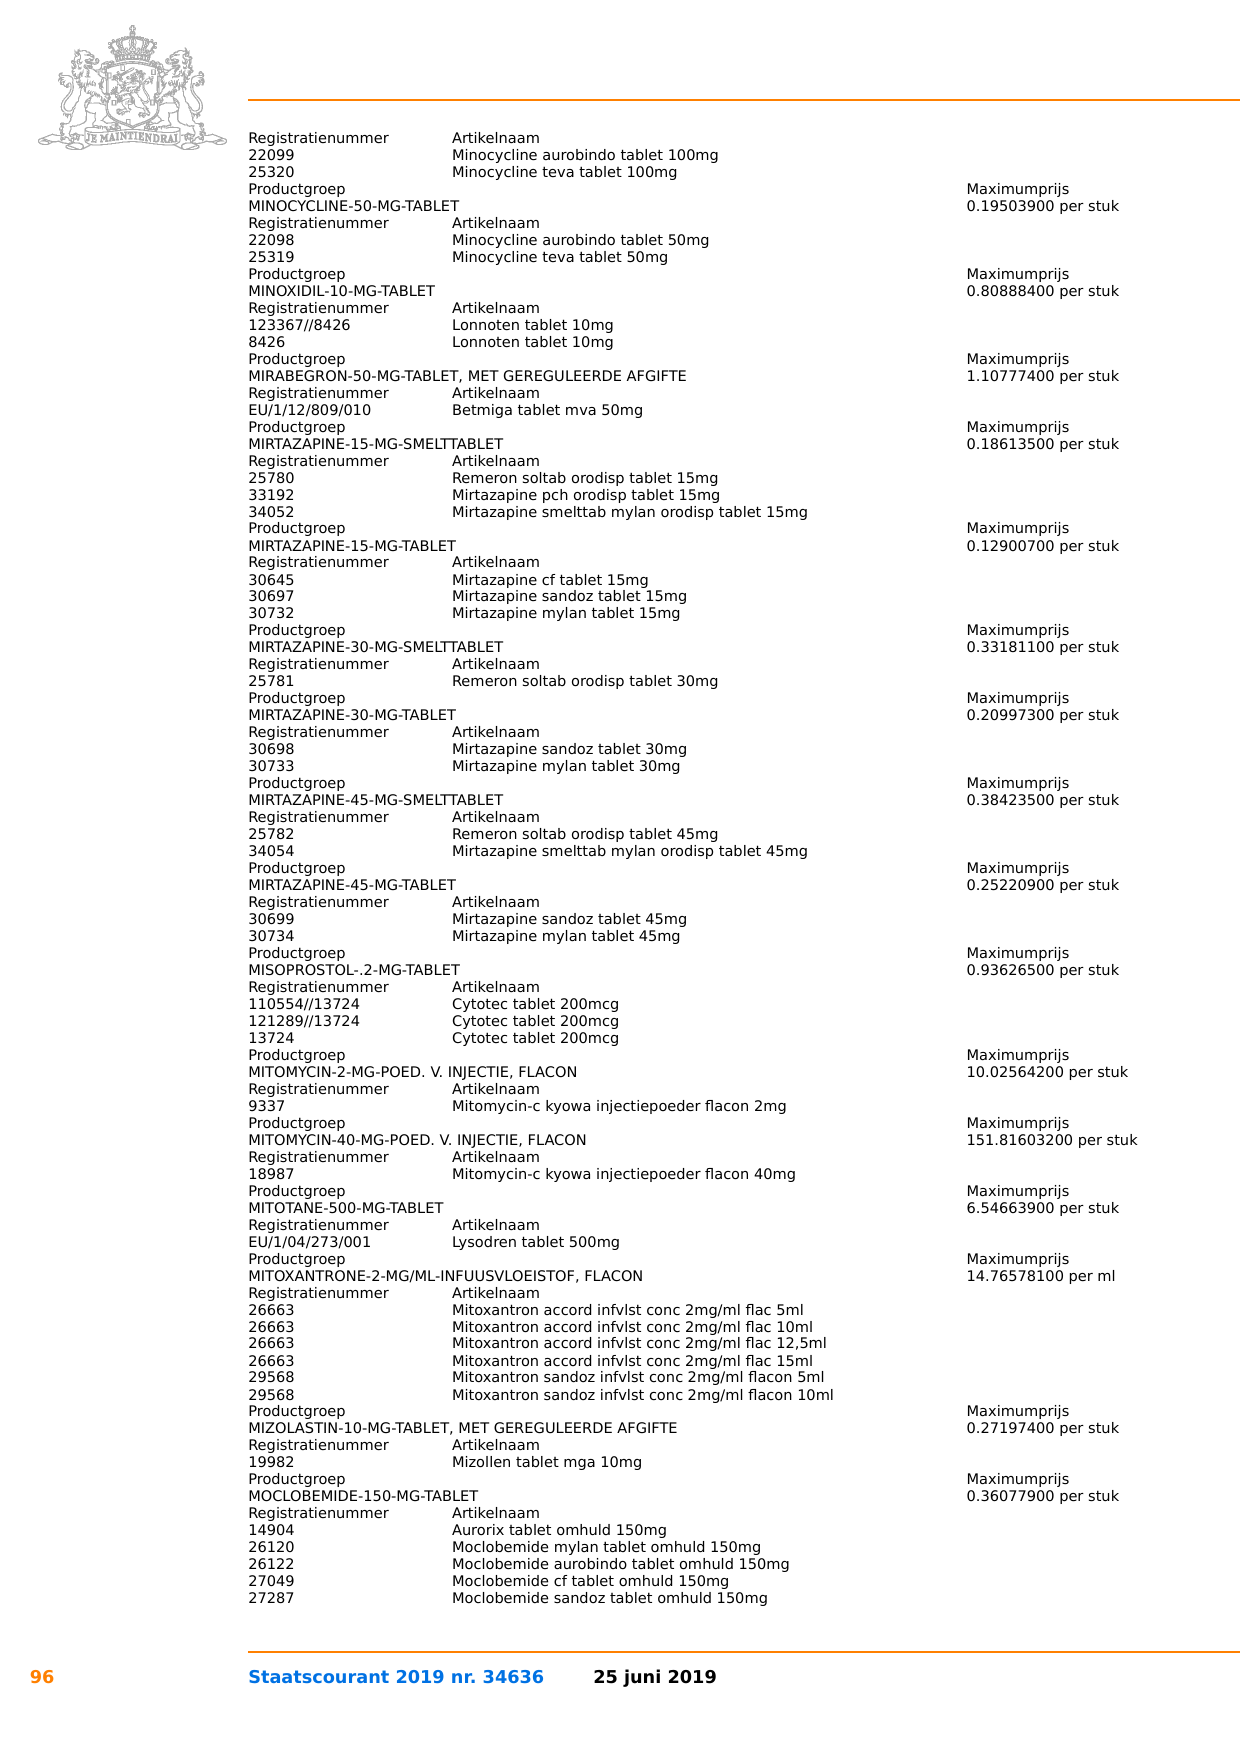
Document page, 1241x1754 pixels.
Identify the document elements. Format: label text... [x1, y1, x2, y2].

table_cell 33192 [248, 486, 446, 503]
table_cell Maximumprijs [961, 266, 1163, 283]
table_cell Productgroep [248, 1047, 446, 1064]
table_cell 30732 [248, 605, 446, 622]
table_cell [961, 758, 1163, 775]
table_cell 25781 [248, 673, 446, 690]
table_cell [961, 1285, 1163, 1301]
table_cell [961, 147, 1163, 164]
table_cell Maximumprijs [961, 1115, 1163, 1132]
table_cell Artikelnaam [446, 1285, 961, 1301]
table_cell 25320 [248, 164, 446, 181]
table_cell Mitoxantron sandoz infvlst conc 2mg/ml flacon 5ml [446, 1369, 961, 1386]
table_cell Artikelnaam [446, 1217, 961, 1233]
table_cell Productgroep [248, 266, 446, 283]
table_cell Artikelnaam [446, 809, 961, 826]
table_cell [961, 1217, 1163, 1233]
table_cell MITOMYCIN-2-MG-POED. V. INJECTIE, FLACON [248, 1064, 961, 1081]
table_cell MIRTAZAPINE-45-MG-SMELTTABLET [248, 792, 961, 809]
table_cell Mirtazapine pch orodisp tablet 15mg [446, 486, 961, 503]
table_cell 0.38423500 per stuk [961, 792, 1163, 809]
table_cell Productgroep [248, 690, 446, 707]
table_cell [961, 928, 1163, 945]
table_cell [961, 656, 1163, 673]
table_cell Maximumprijs [961, 351, 1163, 368]
table_cell Registratienummer [248, 724, 446, 741]
table_cell 26663 [248, 1301, 446, 1318]
table_cell [961, 724, 1163, 741]
table_cell MITOTANE-500-MG-TABLET [248, 1200, 961, 1217]
table_cell Mirtazapine mylan tablet 30mg [446, 758, 961, 775]
table_cell [961, 130, 1163, 147]
table_cell [961, 741, 1163, 758]
table_cell Cytotec tablet 200mcg [446, 1013, 961, 1030]
table_cell [961, 1539, 1163, 1556]
table_cell [961, 826, 1163, 843]
table_cell MINOCYCLINE-50-MG-TABLET [248, 198, 961, 215]
table_cell Maximumprijs [961, 181, 1163, 198]
table_cell 0.36077900 per stuk [961, 1488, 1163, 1505]
table_cell Minocycline teva tablet 50mg [446, 249, 961, 266]
table_cell Registratienummer [248, 1505, 446, 1522]
table_cell [961, 1081, 1163, 1098]
table_cell [961, 486, 1163, 503]
table_cell [961, 249, 1163, 266]
table_cell Mirtazapine mylan tablet 45mg [446, 928, 961, 945]
table_cell [446, 1047, 961, 1064]
table_cell Registratienummer [248, 979, 446, 996]
table_cell 19982 [248, 1454, 446, 1471]
table_cell 13724 [248, 1030, 446, 1047]
table_cell Maximumprijs [961, 622, 1163, 639]
table_cell [446, 1183, 961, 1199]
table_cell 26663 [248, 1335, 446, 1352]
table_cell Mizollen tablet mga 10mg [446, 1454, 961, 1471]
table_cell Maximumprijs [961, 775, 1163, 792]
table_cell [961, 1234, 1163, 1251]
table_cell 1.10777400 per stuk [961, 368, 1163, 384]
table_cell Registratienummer [248, 1149, 446, 1166]
table_cell [446, 860, 961, 877]
table_cell MIRABEGRON-50-MG-TABLET, MET GEREGULEERDE AFGIFTE [248, 368, 961, 384]
table_cell [961, 1013, 1163, 1030]
table_cell 8426 [248, 334, 446, 351]
table_cell [961, 164, 1163, 181]
table_cell 0.18613500 per stuk [961, 436, 1163, 452]
table_cell Productgroep [248, 1115, 446, 1132]
table_cell 34052 [248, 504, 446, 520]
table_cell [961, 1556, 1163, 1573]
table_cell Mirtazapine cf tablet 15mg [446, 571, 961, 588]
table_cell Artikelnaam [446, 554, 961, 571]
table_cell [961, 911, 1163, 928]
table_cell [961, 1590, 1163, 1607]
table_cell Productgroep [248, 775, 446, 792]
table_cell [961, 843, 1163, 860]
table_cell 30697 [248, 588, 446, 605]
table_cell [446, 419, 961, 436]
table_cell Artikelnaam [446, 1437, 961, 1454]
table_cell [961, 334, 1163, 351]
table_cell Remeron soltab orodisp tablet 30mg [446, 673, 961, 690]
table_cell [446, 1471, 961, 1488]
table_cell Registratienummer [248, 215, 446, 232]
table_cell Productgroep [248, 520, 446, 537]
table_cell [446, 945, 961, 962]
table_cell MIRTAZAPINE-15-MG-TABLET [248, 538, 961, 554]
table_cell Minocycline teva tablet 100mg [446, 164, 961, 181]
table_cell Artikelnaam [446, 215, 961, 232]
table_cell MIZOLASTIN-10-MG-TABLET, MET GEREGULEERDE AFGIFTE [248, 1420, 961, 1437]
table_cell 123367//8426 [248, 317, 446, 334]
table_cell 18987 [248, 1166, 446, 1183]
table_cell Remeron soltab orodisp tablet 15mg [446, 470, 961, 486]
table_cell Maximumprijs [961, 1047, 1163, 1064]
table_cell Artikelnaam [446, 1505, 961, 1522]
table_cell 30645 [248, 571, 446, 588]
table_cell Artikelnaam [446, 130, 961, 147]
table_cell [446, 266, 961, 283]
table_cell [961, 317, 1163, 334]
table_cell 26663 [248, 1319, 446, 1335]
table_cell 110554//13724 [248, 996, 446, 1013]
table_cell [961, 996, 1163, 1013]
table_cell Maximumprijs [961, 945, 1163, 962]
table_cell Minocycline aurobindo tablet 100mg [446, 147, 961, 164]
table_cell Maximumprijs [961, 419, 1163, 436]
table_cell Mirtazapine sandoz tablet 45mg [446, 911, 961, 928]
table_cell Remeron soltab orodisp tablet 45mg [446, 826, 961, 843]
table_cell Aurorix tablet omhuld 150mg [446, 1522, 961, 1539]
table_cell Maximumprijs [961, 1183, 1163, 1199]
table_cell Registratienummer [248, 1217, 446, 1233]
table_cell Registratienummer [248, 130, 446, 147]
table_cell 29568 [248, 1386, 446, 1403]
table_cell 0.33181100 per stuk [961, 639, 1163, 656]
table_cell Mirtazapine mylan tablet 15mg [446, 605, 961, 622]
table_cell [961, 402, 1163, 418]
table_cell Artikelnaam [446, 894, 961, 911]
table_cell MISOPROSTOL-.2-MG-TABLET [248, 962, 961, 979]
table_cell MINOXIDIL-10-MG-TABLET [248, 283, 961, 300]
table_cell Moclobemide cf tablet omhuld 150mg [446, 1573, 961, 1590]
table_cell Artikelnaam [446, 453, 961, 469]
table_cell Moclobemide mylan tablet omhuld 150mg [446, 1539, 961, 1556]
table_cell Mitoxantron accord infvlst conc 2mg/ml flac 10ml [446, 1319, 961, 1335]
table_cell [446, 351, 961, 368]
table_cell [446, 622, 961, 639]
table_cell 30699 [248, 911, 446, 928]
table_cell [961, 1386, 1163, 1403]
table_cell [961, 1335, 1163, 1352]
table_cell MIRTAZAPINE-15-MG-SMELTTABLET [248, 436, 961, 452]
table_cell [961, 453, 1163, 469]
table_cell Registratienummer [248, 894, 446, 911]
table_cell Registratienummer [248, 1437, 446, 1454]
table_cell EU/1/12/809/010 [248, 402, 446, 418]
table_cell [961, 571, 1163, 588]
table_cell [961, 215, 1163, 232]
table_cell Artikelnaam [446, 385, 961, 402]
table_cell EU/1/04/273/001 [248, 1234, 446, 1251]
table_cell [961, 894, 1163, 911]
table_cell [961, 385, 1163, 402]
table_cell Registratienummer [248, 453, 446, 469]
table_cell Lonnoten tablet 10mg [446, 334, 961, 351]
table_cell Mirtazapine smelttab mylan orodisp tablet 15mg [446, 504, 961, 520]
table_cell [446, 1403, 961, 1420]
table_cell MIRTAZAPINE-45-MG-TABLET [248, 877, 961, 894]
table_cell [961, 1319, 1163, 1335]
table_cell Productgroep [248, 1183, 446, 1199]
table_cell 25319 [248, 249, 446, 266]
table_cell Mitomycin-c kyowa injectiepoeder flacon 40mg [446, 1166, 961, 1183]
table_cell Productgroep [248, 181, 446, 198]
table_cell Productgroep [248, 351, 446, 368]
table_cell 22098 [248, 232, 446, 249]
table_cell Lysodren tablet 500mg [446, 1234, 961, 1251]
table_cell 0.80888400 per stuk [961, 283, 1163, 300]
table_cell [961, 809, 1163, 826]
table_cell Minocycline aurobindo tablet 50mg [446, 232, 961, 249]
table_cell Registratienummer [248, 656, 446, 673]
table_cell Registratienummer [248, 1285, 446, 1301]
table_cell 27287 [248, 1590, 446, 1607]
table_cell Productgroep [248, 1403, 446, 1420]
table_cell Lonnoten tablet 10mg [446, 317, 961, 334]
table_cell [961, 504, 1163, 520]
table_cell [446, 690, 961, 707]
table_cell 29568 [248, 1369, 446, 1386]
table_cell MITOXANTRONE-2-MG/ML-INFUUSVLOEISTOF, FLACON [248, 1268, 961, 1284]
table_cell [961, 1522, 1163, 1539]
table_cell 0.93626500 per stuk [961, 962, 1163, 979]
table_cell [446, 1115, 961, 1132]
table_cell 22099 [248, 147, 446, 164]
table_cell [961, 1166, 1163, 1183]
table_cell Artikelnaam [446, 1081, 961, 1098]
table_cell [446, 181, 961, 198]
table_cell Productgroep [248, 860, 446, 877]
table_cell [961, 588, 1163, 605]
table_cell Artikelnaam [446, 979, 961, 996]
table_cell Artikelnaam [446, 1149, 961, 1166]
table_cell Mitoxantron accord infvlst conc 2mg/ml flac 12,5ml [446, 1335, 961, 1352]
table_cell [961, 1454, 1163, 1471]
table_cell Productgroep [248, 419, 446, 436]
table_cell Productgroep [248, 1471, 446, 1488]
table_cell [961, 1301, 1163, 1318]
table_cell 0.19503900 per stuk [961, 198, 1163, 215]
table_cell Cytotec tablet 200mcg [446, 996, 961, 1013]
table_cell [961, 1505, 1163, 1522]
table_cell Mitoxantron accord infvlst conc 2mg/ml flac 15ml [446, 1353, 961, 1369]
table_cell Maximumprijs [961, 690, 1163, 707]
table_cell 26122 [248, 1556, 446, 1573]
table_cell [961, 1149, 1163, 1166]
table_cell Productgroep [248, 945, 446, 962]
table_cell MITOMYCIN-40-MG-POED. V. INJECTIE, FLACON [248, 1132, 961, 1149]
table_cell [961, 300, 1163, 317]
table_cell 34054 [248, 843, 446, 860]
table_cell Artikelnaam [446, 656, 961, 673]
table_cell [961, 232, 1163, 249]
table_cell Maximumprijs [961, 520, 1163, 537]
table_cell Betmiga tablet mva 50mg [446, 402, 961, 418]
table_cell Maximumprijs [961, 1403, 1163, 1420]
table_cell MIRTAZAPINE-30-MG-TABLET [248, 707, 961, 724]
table_cell MOCLOBEMIDE-150-MG-TABLET [248, 1488, 961, 1505]
table_cell Productgroep [248, 622, 446, 639]
picture [38, 25, 227, 150]
table_cell Mirtazapine sandoz tablet 30mg [446, 741, 961, 758]
table_cell [961, 1369, 1163, 1386]
table_cell 0.20997300 per stuk [961, 707, 1163, 724]
table_cell Maximumprijs [961, 860, 1163, 877]
table_cell Cytotec tablet 200mcg [446, 1030, 961, 1047]
table_cell 30733 [248, 758, 446, 775]
table_cell Registratienummer [248, 300, 446, 317]
table_cell [961, 1030, 1163, 1047]
table_cell Mitoxantron sandoz infvlst conc 2mg/ml flacon 10ml [446, 1386, 961, 1403]
table_cell Registratienummer [248, 554, 446, 571]
table_cell 30698 [248, 741, 446, 758]
table_cell Moclobemide sandoz tablet omhuld 150mg [446, 1590, 961, 1607]
table_cell 14.76578100 per ml [961, 1268, 1163, 1284]
table_cell Moclobemide aurobindo tablet omhuld 150mg [446, 1556, 961, 1573]
table_cell 26120 [248, 1539, 446, 1556]
table_cell 25782 [248, 826, 446, 843]
table_cell Mitomycin-c kyowa injectiepoeder flacon 2mg [446, 1098, 961, 1115]
table_cell [961, 1098, 1163, 1115]
table_cell [961, 1437, 1163, 1454]
table_cell [961, 1353, 1163, 1369]
table_cell Maximumprijs [961, 1251, 1163, 1267]
table_cell [961, 979, 1163, 996]
table_cell 151.81603200 per stuk [961, 1132, 1163, 1149]
table_cell Mirtazapine sandoz tablet 15mg [446, 588, 961, 605]
table_cell Artikelnaam [446, 724, 961, 741]
table_cell Mitoxantron accord infvlst conc 2mg/ml flac 5ml [446, 1301, 961, 1318]
table_cell [446, 1251, 961, 1267]
table_cell Registratienummer [248, 1081, 446, 1098]
table_cell 9337 [248, 1098, 446, 1115]
table_cell Artikelnaam [446, 300, 961, 317]
table_cell Maximumprijs [961, 1471, 1163, 1488]
table_cell 26663 [248, 1353, 446, 1369]
table_cell [961, 673, 1163, 690]
table_cell 14904 [248, 1522, 446, 1539]
table_cell 121289//13724 [248, 1013, 446, 1030]
table_cell 27049 [248, 1573, 446, 1590]
table_cell Registratienummer [248, 809, 446, 826]
table_cell Registratienummer [248, 385, 446, 402]
table_cell [961, 1573, 1163, 1590]
table_cell [446, 520, 961, 537]
table_cell [961, 470, 1163, 486]
table_cell 0.12900700 per stuk [961, 538, 1163, 554]
table_cell 0.27197400 per stuk [961, 1420, 1163, 1437]
table_cell 25780 [248, 470, 446, 486]
table_cell MIRTAZAPINE-30-MG-SMELTTABLET [248, 639, 961, 656]
table_cell 6.54663900 per stuk [961, 1200, 1163, 1217]
table_cell [961, 554, 1163, 571]
table_cell 10.02564200 per stuk [961, 1064, 1163, 1081]
table_cell 0.25220900 per stuk [961, 877, 1163, 894]
table_cell Productgroep [248, 1251, 446, 1267]
table_cell Mirtazapine smelttab mylan orodisp tablet 45mg [446, 843, 961, 860]
table_cell [961, 605, 1163, 622]
table_cell [446, 775, 961, 792]
table_cell 30734 [248, 928, 446, 945]
